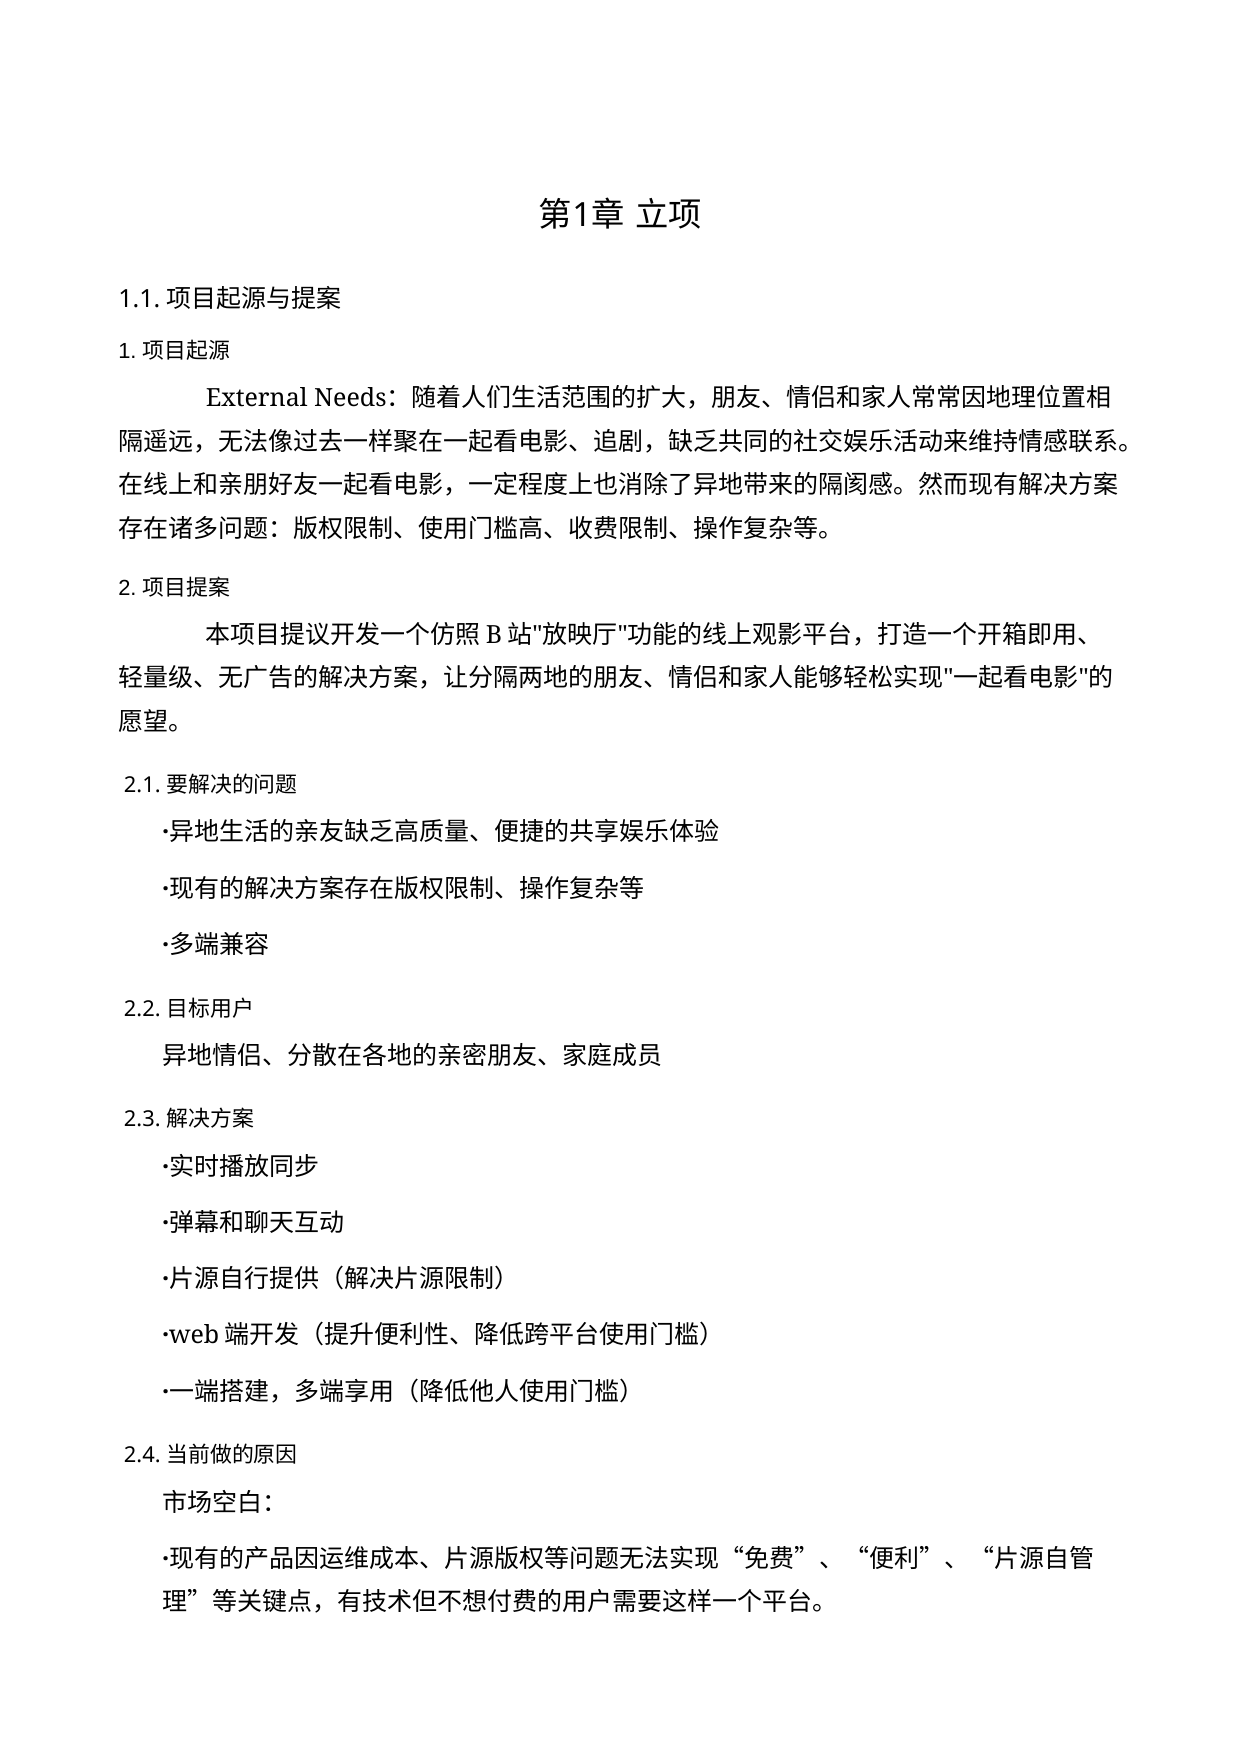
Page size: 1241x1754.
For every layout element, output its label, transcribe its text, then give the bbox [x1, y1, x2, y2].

subtitle 项目提案 [118, 570, 1122, 601]
text ·异地生活的亲友缺乏高质量、便捷的共享娱乐体验 [118, 812, 1122, 848]
subtitle 解决方案 [118, 1101, 1122, 1133]
text ·web端开发（提升便利性、降低跨平台使用门槛） [118, 1315, 1122, 1351]
subtitle 项目起源与提案 [118, 278, 1122, 314]
subtitle 目标用户 [118, 991, 1122, 1022]
subtitle 要解决的问题 [118, 767, 1122, 799]
subtitle 当前做的原因 [118, 1437, 1122, 1469]
subtitle 项目起源 [118, 333, 1122, 365]
text 异地情侣、分散在各地的亲密朋友、家庭成员 [118, 1035, 1122, 1071]
text ·现有的解决方案存在版权限制、操作复杂等 [118, 868, 1122, 904]
subtitle 立项 [118, 188, 1122, 236]
text ·一端搭建，多端享用（降低他人使用门槛） [118, 1371, 1122, 1408]
text ·实时播放同步 [118, 1146, 1122, 1182]
text 市场空白： [118, 1482, 1122, 1518]
text ·多端兼容 [118, 924, 1122, 961]
text 本项目提议开发一个仿照B站"放映厅"功能的线上观影平台，打造一个开箱即用、轻量级、无广告的解决方案，让分隔两地的朋友、情侣和家人能够轻松实现"一起看电影"的愿望。 [118, 614, 1122, 737]
text External Needs：随着人们生活范围的扩大，朋友、情侣和家人常常因地理位置相隔遥远，无法像过去一样聚在一起看电影、追剧，缺乏共同的社交娱乐活动来维持情感联系。在线上和亲朋好友一起看电影，一定程度上也消除了异地带来的隔阂感。然而现有解决方案存在诸多问题：版权限制、使用门槛高、收费限制、操作复杂等。 [118, 378, 1122, 544]
text ·现有的产品因运维成本、片源版权等问题无法实现“免费”、“便利”、“片源自管 理”等关键点，有技术但不想付费的用户需要这样一个平台。 [118, 1538, 1122, 1618]
text ·弹幕和聊天互动 [118, 1202, 1122, 1238]
text ·片源自行提供（解决片源限制） [118, 1259, 1122, 1295]
